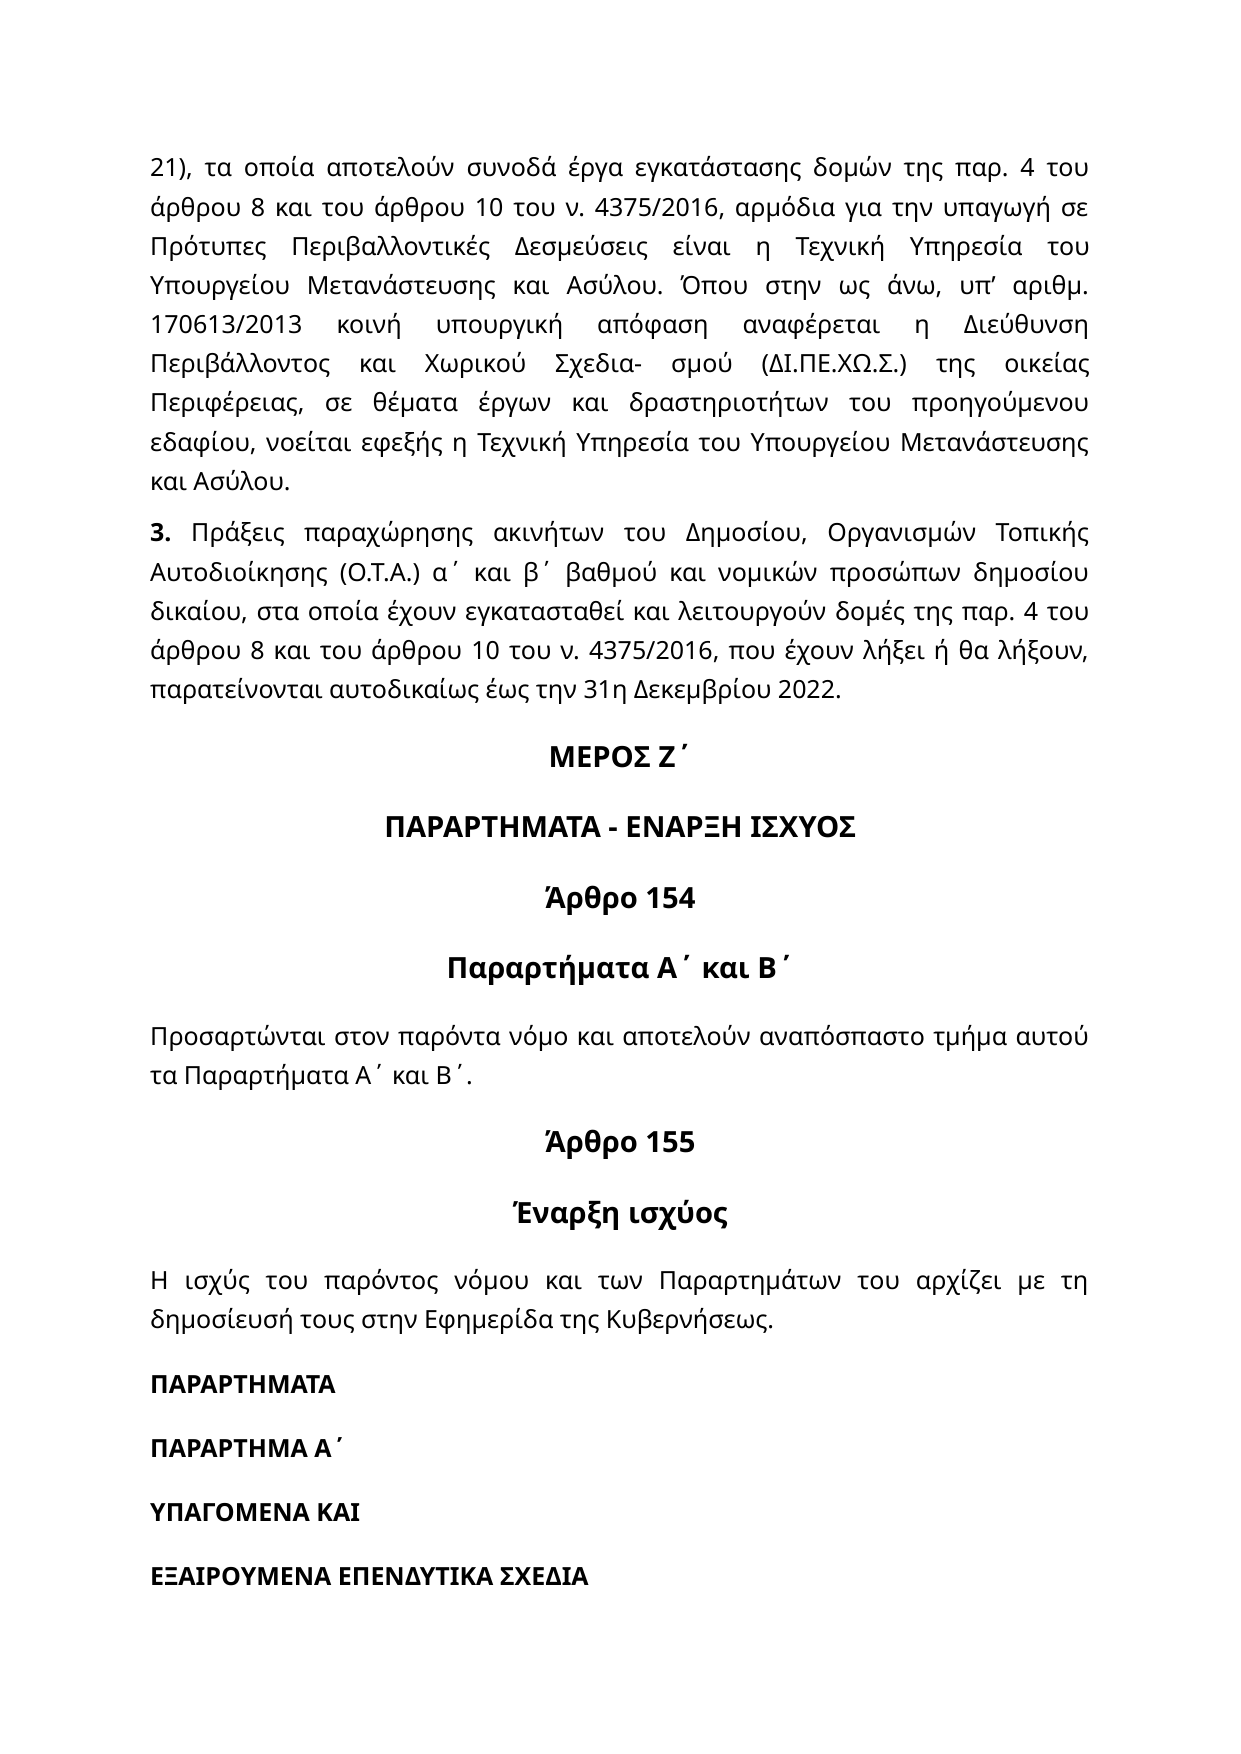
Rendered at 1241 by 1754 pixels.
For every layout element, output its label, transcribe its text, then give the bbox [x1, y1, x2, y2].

text Προσαρτώνται στον παρόντα νόμο και αποτελούν αναπόσπαστο τμήμα αυτού τα Παραρτήματα Α΄ και Β΄. [150, 1018, 1090, 1092]
text ΠΑΡΑΡΤΗΜΑ Α΄ [150, 1430, 1090, 1464]
subtitle ΠΑΡΑΡΤΗΜΑΤΑ - ΕΝΑΡΞΗ ΙΣΧΥΟΣ [150, 806, 1090, 846]
subtitle Άρθρο 155 [150, 1122, 1090, 1161]
text ΥΠΑΓΟΜΕΝΑ ΚΑΙ [150, 1494, 1090, 1529]
text 3. Πράξεις παραχώρησης ακινήτων του Δημοσίου, Οργανισμών Τοπικής Αυτοδιοίκησης (Ο.Τ.Α.) α΄ και β΄ βαθμού και νομικών προσώπων δημοσίου δικαίου, στα οποία έχουν εγκατασταθεί και λειτουργούν δομές της παρ. 4 του άρθρου 8 και του άρθρου 10 του ν. 4375/2016, που έχουν λήξει ή θα λήξουν, παρατείνονται αυτοδικαίως έως την 31η Δεκεμβρίου 2022. [150, 515, 1090, 706]
subtitle Άρθρο 154 [150, 877, 1090, 917]
subtitle Παραρτήματα Α΄ και Β΄ [150, 948, 1090, 987]
text ΕΞΑΙΡΟΥΜΕΝΑ ΕΠΕΝΔΥΤΙΚΑ ΣΧΕΔΙΑ [150, 1559, 1090, 1593]
subtitle ΜΕΡΟΣ Ζ΄ [150, 736, 1090, 776]
text Η ισχύς του παρόντος νόμου και των Παραρτημάτων του αρχίζει με τη δημοσίευσή τους στην Εφημερίδα της Κυβερνήσεως. [150, 1263, 1090, 1336]
text 21), τα οποία αποτελούν συνοδά έργα εγκατάστασης δομών της παρ. 4 του άρθρου 8 και του άρθρου 10 του ν. 4375/2016, αρμόδια για την υπαγωγή σε Πρότυπες Περιβαλλοντικές Δεσμεύσεις είναι η Τεχνική Υπηρεσία του Υπουργείου Μετανάστευσης και Ασύλου. Όπου στην ως άνω, υπ’ αριθμ. 170613/2013 κοινή υπουργική απόφαση αναφέρεται η Διεύθυνση Περιβάλλοντος και Χωρικού Σχεδια- σμού (ΔΙ.ΠΕ.ΧΩ.Σ.) της οικείας Περιφέρειας, σε θέματα έργων και δραστηριοτήτων του προηγούμενου εδαφίου, νοείται εφεξής η Τεχνική Υπηρεσία του Υπουργείου Μετανάστευσης και Ασύλου. [150, 150, 1090, 497]
text ΠΑΡΑΡΤΗΜΑΤΑ [150, 1366, 1090, 1400]
subtitle Έναρξη ισχύος [150, 1192, 1090, 1232]
